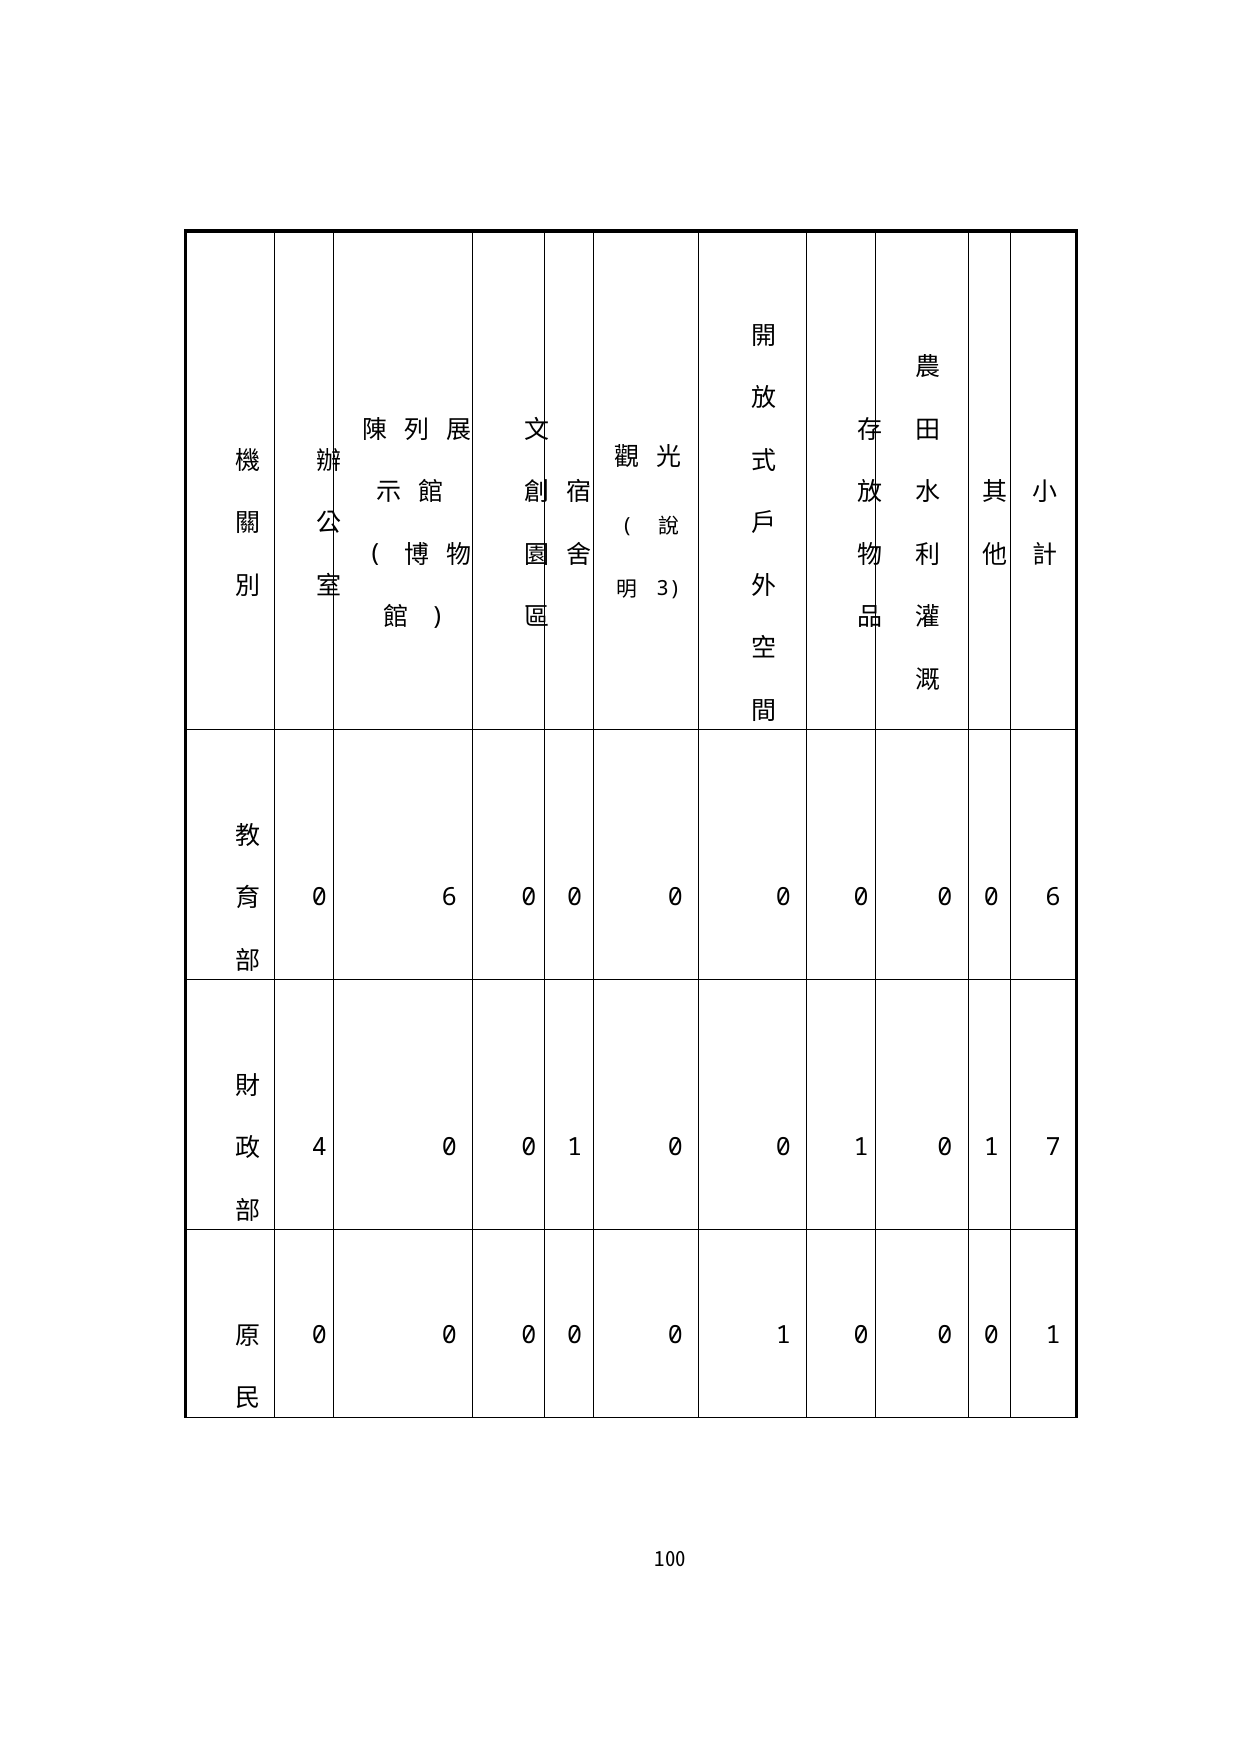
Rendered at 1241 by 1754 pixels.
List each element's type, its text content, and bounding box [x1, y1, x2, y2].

table_header 存放物品 [807, 233, 875, 729]
table_cell 0 [969, 1230, 1010, 1417]
table_header 農田水利灌溉 [876, 233, 968, 729]
table_cell 1 [699, 1230, 806, 1417]
table_cell 0 [473, 980, 544, 1229]
table_header 陳列展示館(博物館) [334, 233, 472, 729]
table_cell 1 [1011, 1230, 1075, 1417]
table_cell 0 [334, 980, 472, 1229]
table_cell 1 [807, 980, 875, 1229]
table_cell 0 [876, 1230, 968, 1417]
table_cell 0 [876, 730, 968, 979]
table_cell 4 [275, 980, 333, 1229]
table_header 機關別 [187, 233, 274, 729]
table_cell 0 [807, 730, 875, 979]
table_cell 原民 [187, 1230, 274, 1417]
table_cell 0 [969, 730, 1010, 979]
table_header 其他 [969, 233, 1010, 729]
table_cell 0 [594, 980, 698, 1229]
table_cell 1 [545, 980, 593, 1229]
table_header 觀光 (說明3) [594, 233, 698, 729]
table_cell 6 [334, 730, 472, 979]
table_header 辦公室 [275, 233, 333, 729]
table_cell 0 [699, 730, 806, 979]
table_cell 0 [594, 1230, 698, 1417]
table_header 小計 [1011, 233, 1075, 729]
table_cell 0 [545, 730, 593, 979]
table_cell 1 [969, 980, 1010, 1229]
table_header 宿舍 [545, 233, 593, 729]
table_cell 0 [545, 1230, 593, 1417]
table_header 開放式戶外空間 [699, 233, 806, 729]
table_cell 教育部 [187, 730, 274, 979]
table_cell 0 [876, 980, 968, 1229]
table_cell 0 [473, 730, 544, 979]
table_cell 0 [334, 1230, 472, 1417]
table_cell 0 [275, 730, 333, 979]
table_cell 0 [473, 1230, 544, 1417]
table_header 文創園區 [473, 233, 544, 729]
table_cell 0 [275, 1230, 333, 1417]
table_cell 0 [807, 1230, 875, 1417]
table_cell 6 [1011, 730, 1075, 979]
table_cell 0 [699, 980, 806, 1229]
table_cell 0 [594, 730, 698, 979]
table_cell 7 [1011, 980, 1075, 1229]
table_cell 財政部 [187, 980, 274, 1229]
